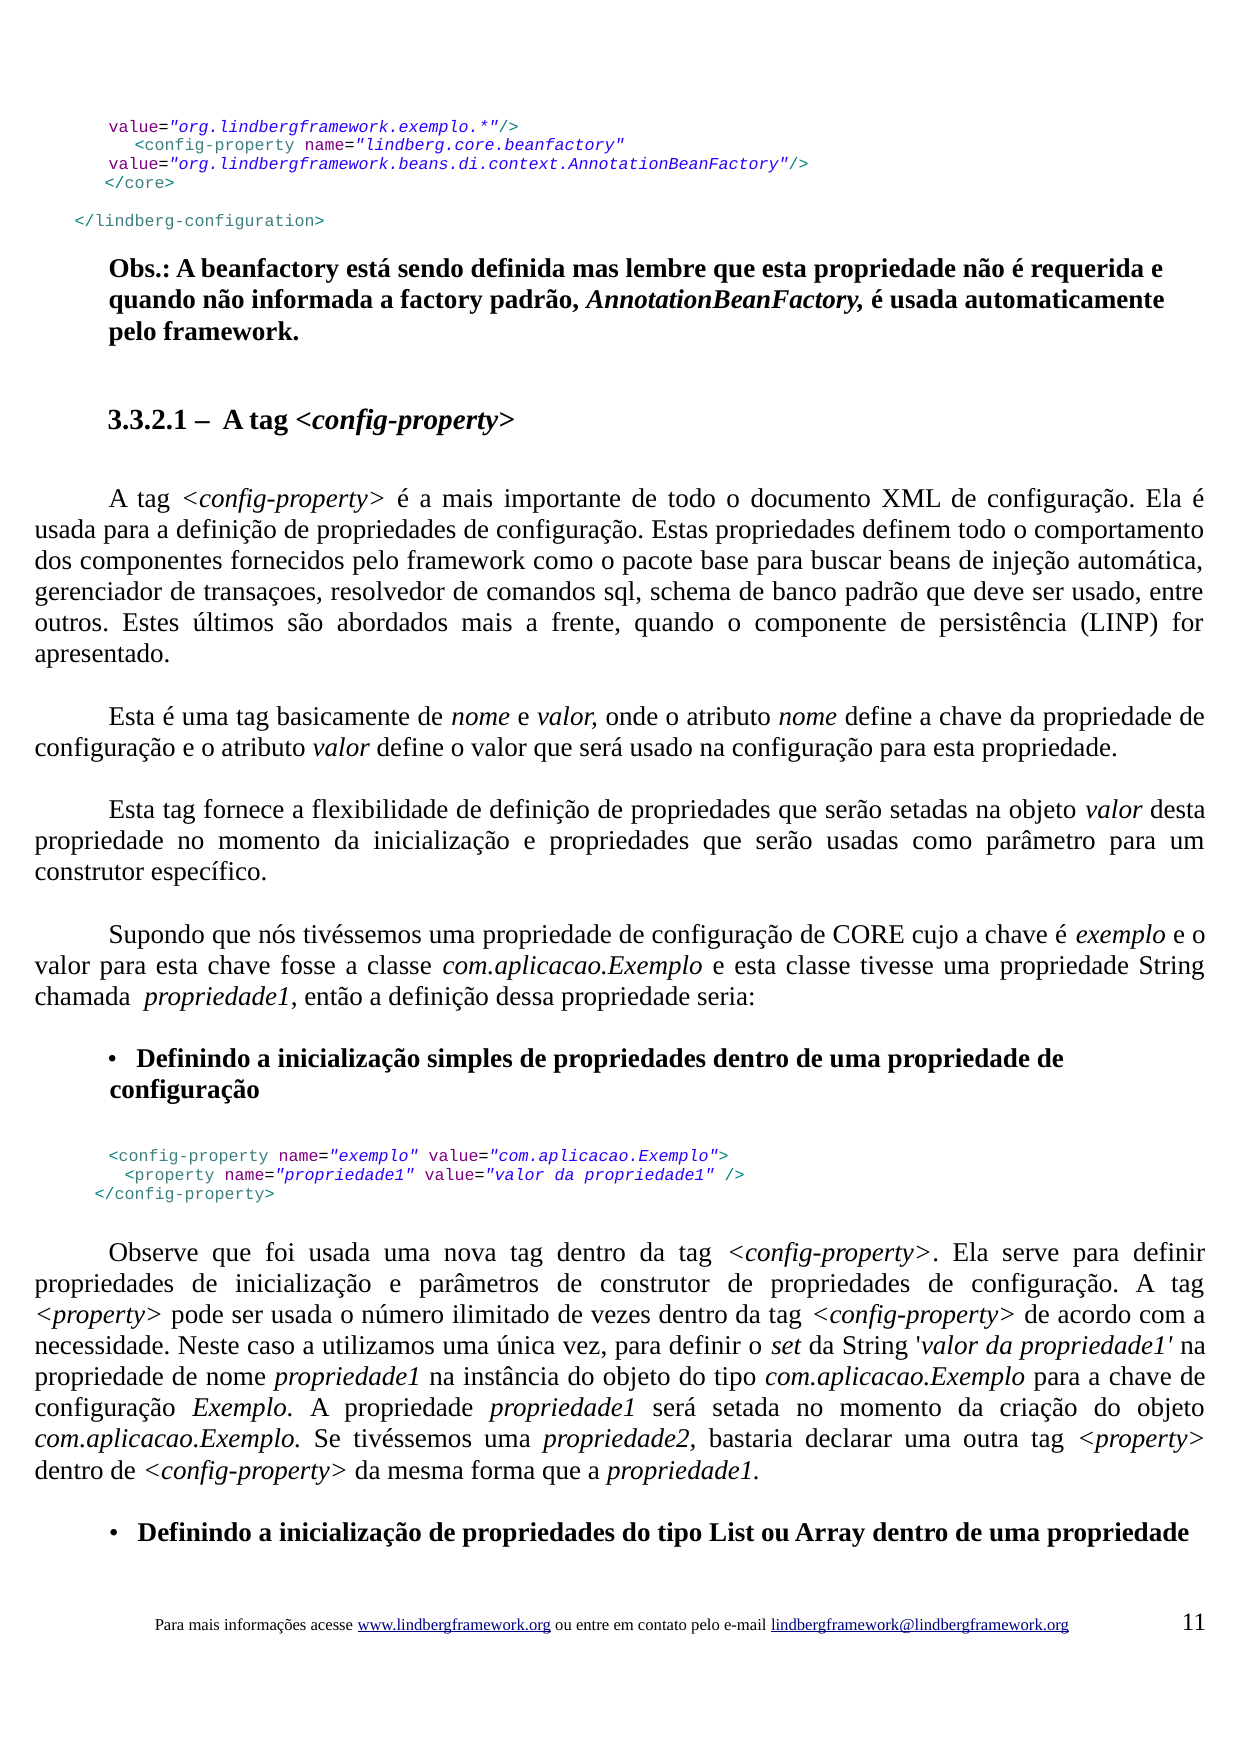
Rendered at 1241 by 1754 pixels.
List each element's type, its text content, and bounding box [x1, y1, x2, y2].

list Definindo a inicialização simples de propriedades dentro de uma propriedade de configuração [108, 1042, 1206, 1104]
text Esta tag fornece a flexibilidade de definição de propriedades que serão setadas na objeto valor desta propriedade no momento da inicialização e propriedades que serão usadas como parâmetro para um construtor específico. [34, 793, 1206, 887]
text </config-property> [34, 1186, 1206, 1204]
text Esta é uma tag basicamente de nome e valor, onde o atributo nome define a chave da propriedade de configuração e o atributo valor define o valor que será usado na configuração para esta propriedade. [34, 700, 1206, 762]
text value="org.lindbergframework.exemplo.*"/> [34, 118, 1206, 137]
text A tag <config-property> é a mais importante de todo o documento XML de configuração. Ela é usada para a definição de propriedades de configuração. Estas propriedades definem todo o comportamento dos componentes fornecidos pelo framework como o pacote base para buscar beans de injeção automática, gerenciador de transaçoes, resolvedor de comandos sql, schema de banco padrão que deve ser usado, entre outros. Estes últimos são abordados mais a frente, quando o componente de persistência (LINP) for apresentado. [34, 482, 1206, 668]
subtitle 3.3.2.1 – A tag <config-property> [107, 402, 1206, 436]
text </core> [34, 175, 1206, 193]
text Observe que foi usada uma nova tag dentro da tag <config-property>. Ela serve para definir propriedades de inicialização e parâmetros de construtor de propriedades de configuração. A tag <property> pode ser usada o número ilimitado de vezes dentro da tag <config-property> de acordo com a necessidade. Neste caso a utilizamos uma única vez, para definir o set da String 'valor da propriedade1' na propriedade de nome propriedade1 na instância do objeto do tipo com.aplicacao.Exemplo para a chave de configuração Exemplo. A propriedade propriedade1 será setada no momento da criação do objeto com.aplicacao.Exemplo. Se tivéssemos uma propriedade2, bastaria declarar uma outra tag <property> dentro de <config-property> da mesma forma que a propriedade1. [34, 1236, 1206, 1485]
text <property name="propriedade1" value="valor da propriedade1" /> [34, 1167, 1206, 1186]
text Supondo que nós tivéssemos uma propriedade de configuração de CORE cujo a chave é exemplo e o valor para esta chave fosse a classe com.aplicacao.Exemplo e esta classe tivesse uma propriedade String chamada propriedade1, então a definição dessa propriedade seria: [34, 918, 1206, 1011]
text Obs.: A beanfactory está sendo definida mas lembre que esta propriedade não é requerida e quando não informada a factory padrão, AnnotationBeanFactory, é usada automaticamente pelo framework. [34, 252, 1206, 346]
text <config-property name="lindberg.core.beanfactory" value="org.lindbergframework.beans.di.context.AnnotationBeanFactory"/> [34, 137, 1206, 175]
text </lindberg-configuration> [34, 212, 1206, 231]
text <config-property name="exemplo" value="com.aplicacao.Exemplo"> [34, 1136, 1206, 1167]
list Definindo a inicialização de propriedades do tipo List ou Array dentro de uma propriedade [109, 1516, 1206, 1547]
